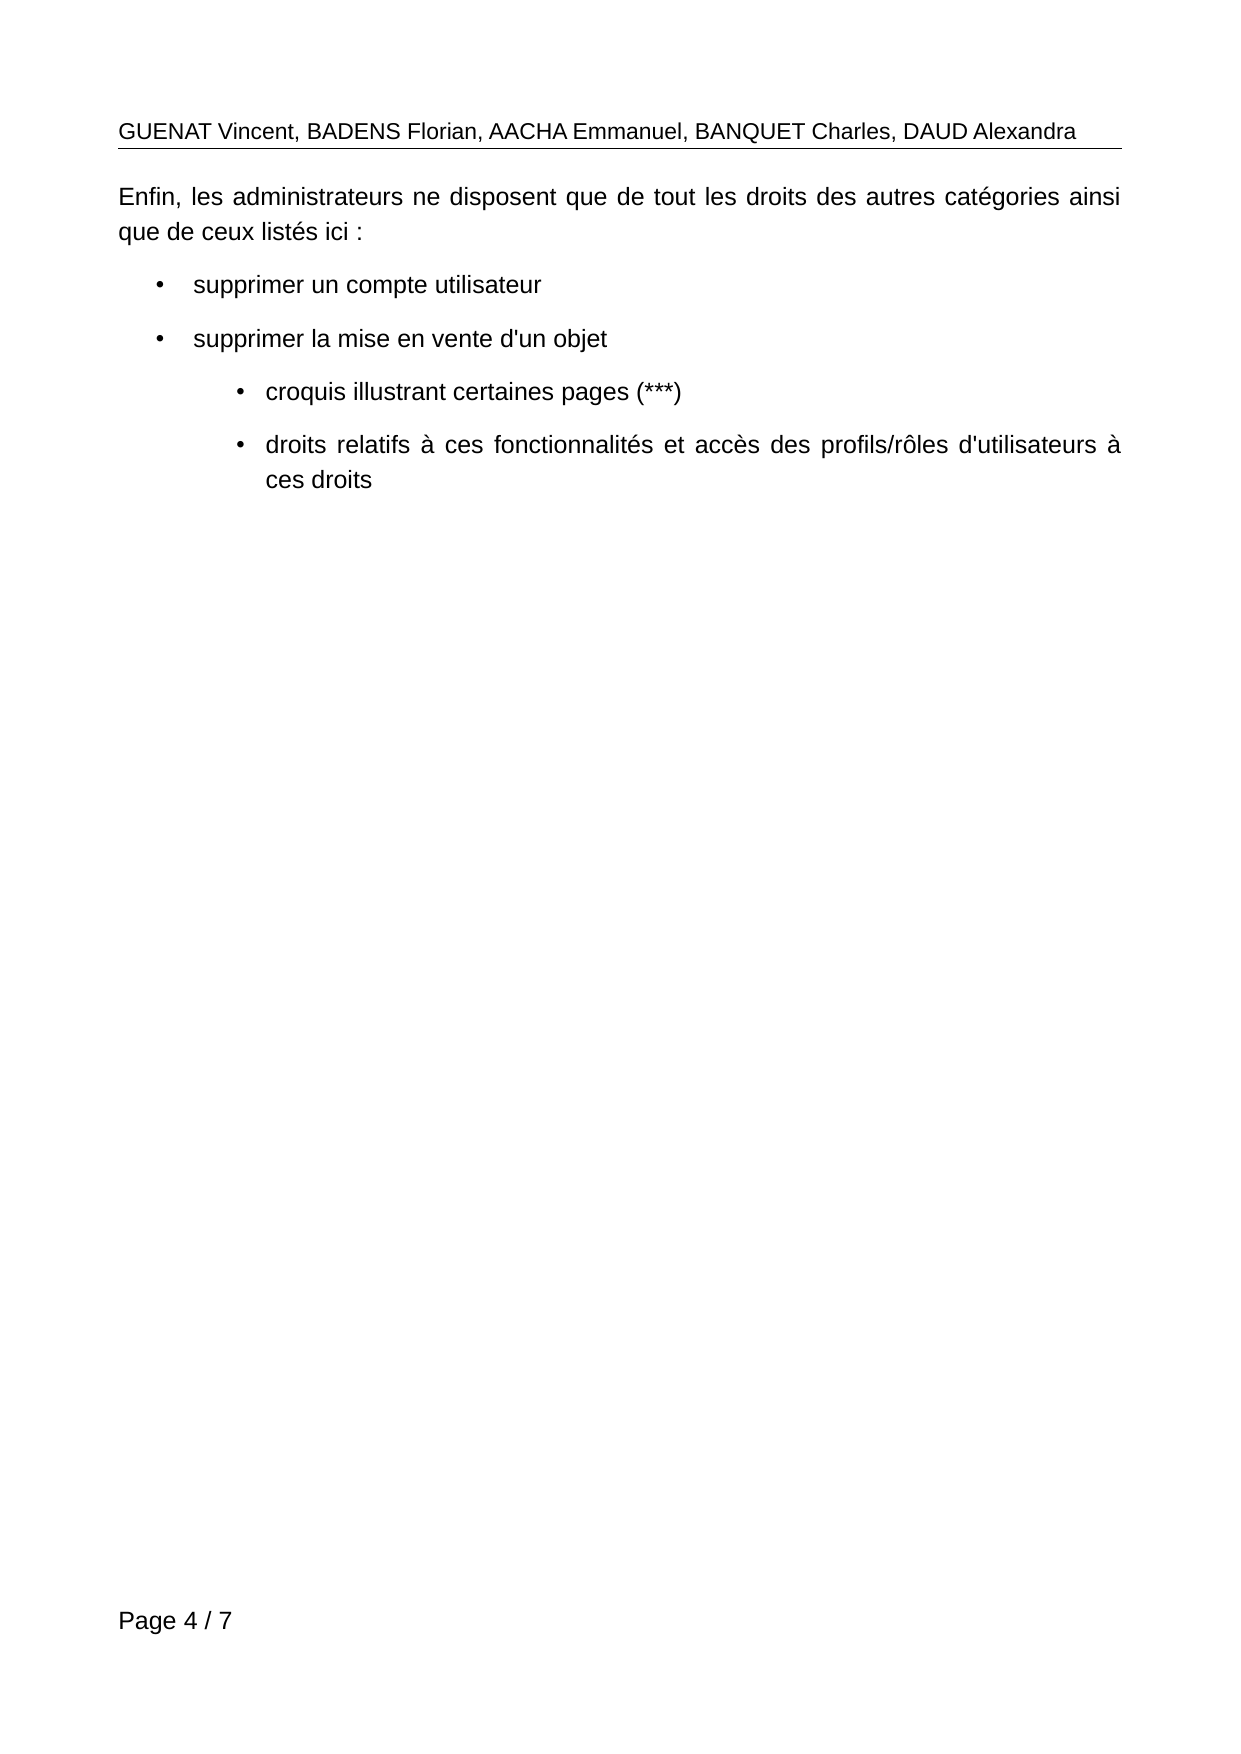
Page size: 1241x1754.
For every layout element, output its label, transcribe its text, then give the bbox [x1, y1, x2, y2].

list droits relatifs à ces fonctionnalités et accès des profils/rôles d'utilisateurs à ces droits [236, 425, 1122, 496]
list croquis illustrant certaines pages (***) [236, 372, 1122, 407]
list supprimer la mise en vente d'un objet [156, 319, 1122, 354]
list supprimer un compte utilisateur [156, 266, 1122, 301]
text Enfin, les administrateurs ne disposent que de tout les droits des autres catégories ainsi que de ceux listés ici : [118, 177, 1122, 248]
